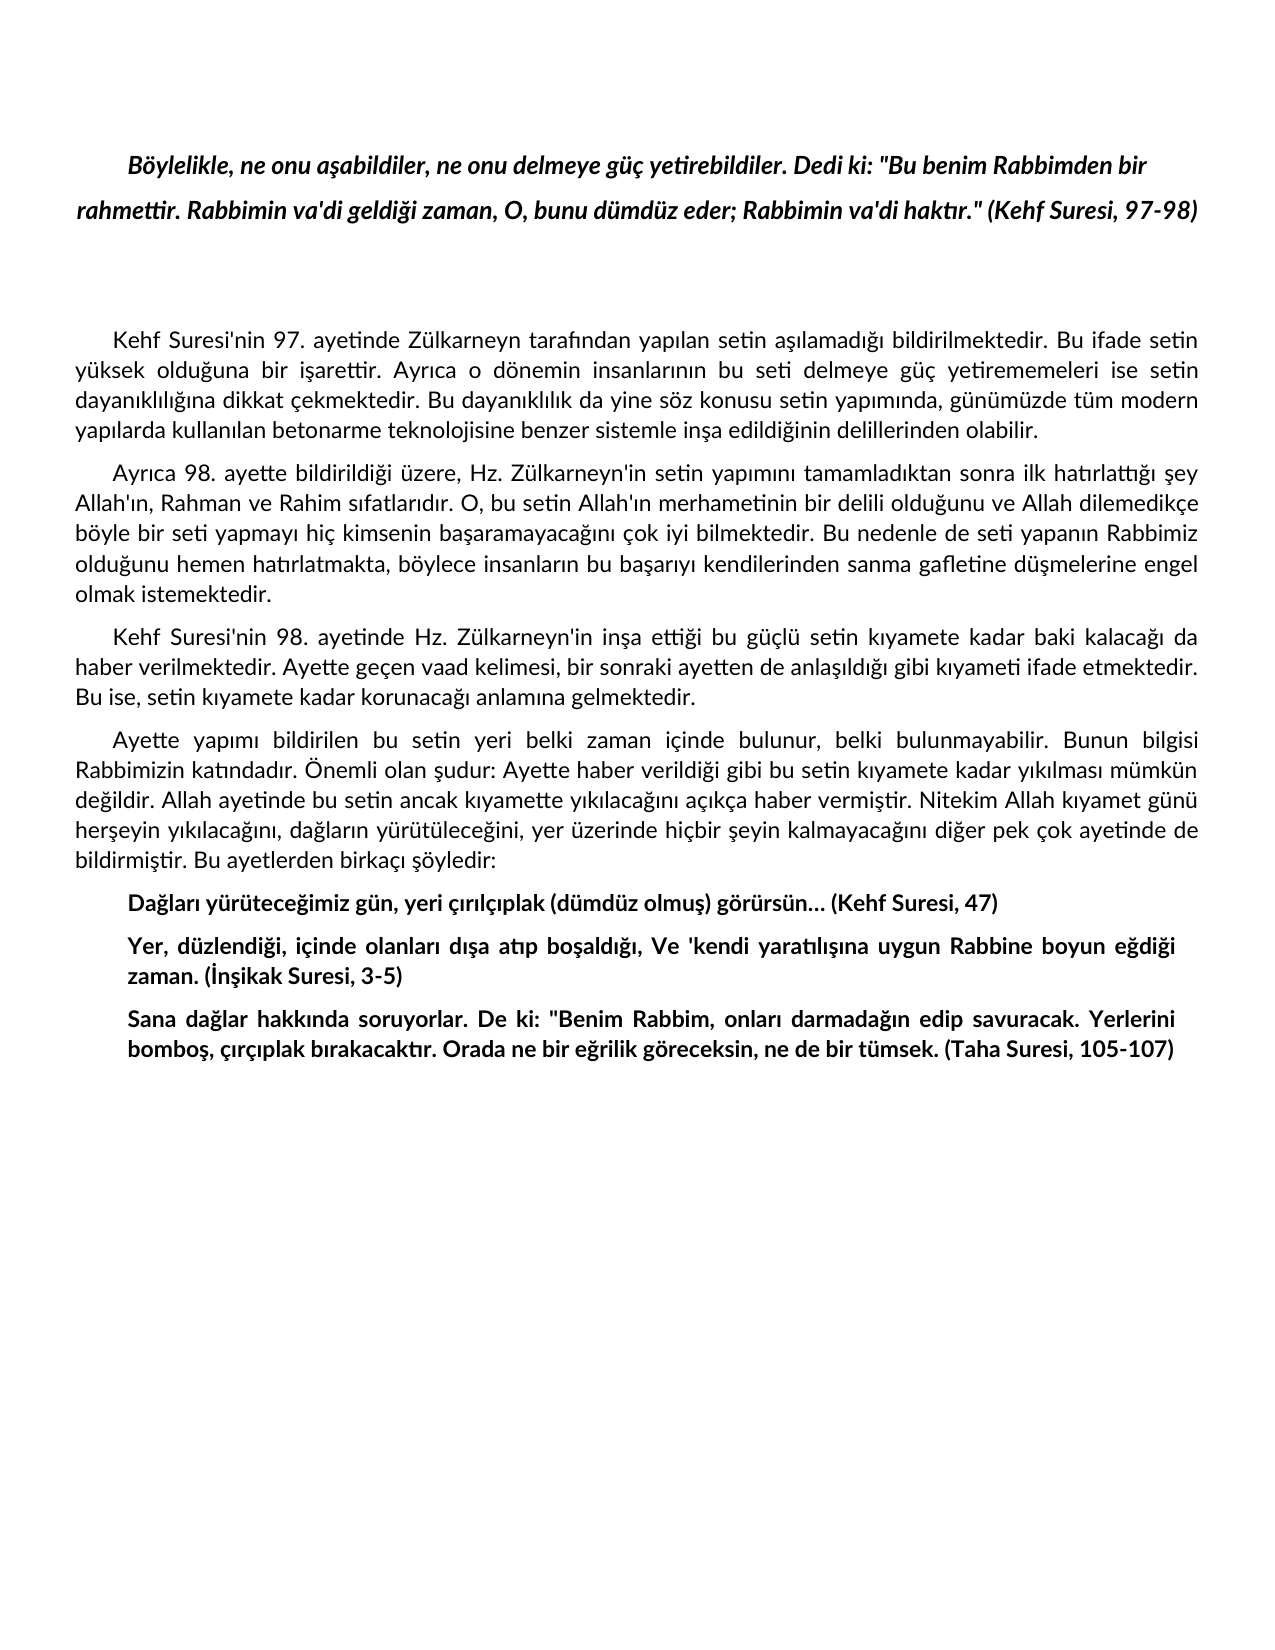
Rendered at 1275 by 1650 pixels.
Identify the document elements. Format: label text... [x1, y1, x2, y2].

text Ayrıca 98. ayette bildirildiği üzere, Hz. Zülkarneyn'in setin yapımını tamamladıktan sonra ilk hatırlattığı şey Allah'ın, Rahman ve Rahim sıfatlarıdır. O, bu setin Allah'ın merhametinin bir delili olduğunu ve Allah dilemedikçe böyle bir seti yapmayı hiç kimsenin başaramayacağını çok iyi bilmektedir. Bu nedenle de seti yapanın Rabbimiz olduğunu hemen hatırlatmakta, böylece insanların bu başarıyı kendilerinden sanma gafletine düşmelerine engel olmak istemektedir. [75, 459, 1200, 607]
text Ayette yapımı bildirilen bu setin yeri belki zaman içinde bulunur, belki bulunmayabilir. Bunun bilgisi Rabbimizin katındadır. Önemli olan şudur: Ayette haber verildiği gibi bu setin kıyamete kadar yıkılması mümkün değildir. Allah ayetinde bu setin ancak kıyamette yıkılacağını açıkça haber vermiştir. Nitekim Allah kıyamet günü herşeyin yıkılacağını, dağların yürütüleceğini, yer üzerinde hiçbir şeyin kalmayacağını diğer pek çok ayetinde de bildirmiştir. Bu ayetlerden birkaçı şöyledir: [75, 725, 1200, 874]
text Kehf Suresi'nin 97. ayetinde Zülkarneyn tarafından yapılan setin aşılamadığı bildirilmektedir. Bu ifade setin yüksek olduğuna bir işarettir. Ayrıca o dönemin insanlarının bu seti delmeye güç yetirememeleri ise setin dayanıklılığına dikkat çekmektedir. Bu dayanıklılık da yine söz konusu setin yapımında, günümüzde tüm modern yapılarda kullanılan betonarme teknolojisine benzer sistemle inşa edildiğinin delillerinden olabilir. [75, 325, 1200, 443]
text Sana dağlar hakkında soruyorlar. De ki: "Benim Rabbim, onları darmadağın edip savuracak. Yerlerini bomboş, çırçıplak bırakacaktır. Orada ne bir eğrilik göreceksin, ne de bir tümsek. (Taha Suresi, 105-107) [127, 1004, 1177, 1062]
text Yer, düzlendiği, içinde olanları dışa atıp boşaldığı, Ve 'kendi yaratılışına uygun Rabbine boyun eğdiği zaman. (İnşikak Suresi, 3-5) [127, 932, 1177, 989]
text Dağları yürüteceğimiz gün, yeri çırılçıplak (dümdüz olmuş) görürsün… (Kehf Suresi, 47) [127, 889, 1177, 916]
text Böylelikle, ne onu aşabildiler, ne onu delmeye güç yetirebildiler. Dedi ki: "Bu benim Rabbimden bir rahmettir. Rabbimin va'di geldiği zaman, O, bunu dümdüz eder; Rabbimin va'di haktır." (Kehf Suresi, 97-98) [75, 150, 1200, 225]
text Kehf Suresi'nin 98. ayetinde Hz. Zülkarneyn'in inşa ettiği bu güçlü setin kıyamete kadar baki kalacağı da haber verilmektedir. Ayette geçen vaad kelimesi, bir sonraki ayetten de anlaşıldığı gibi kıyameti ifade etmektedir. Bu ise, setin kıyamete kadar korunacağı anlamına gelmektedir. [75, 622, 1200, 710]
